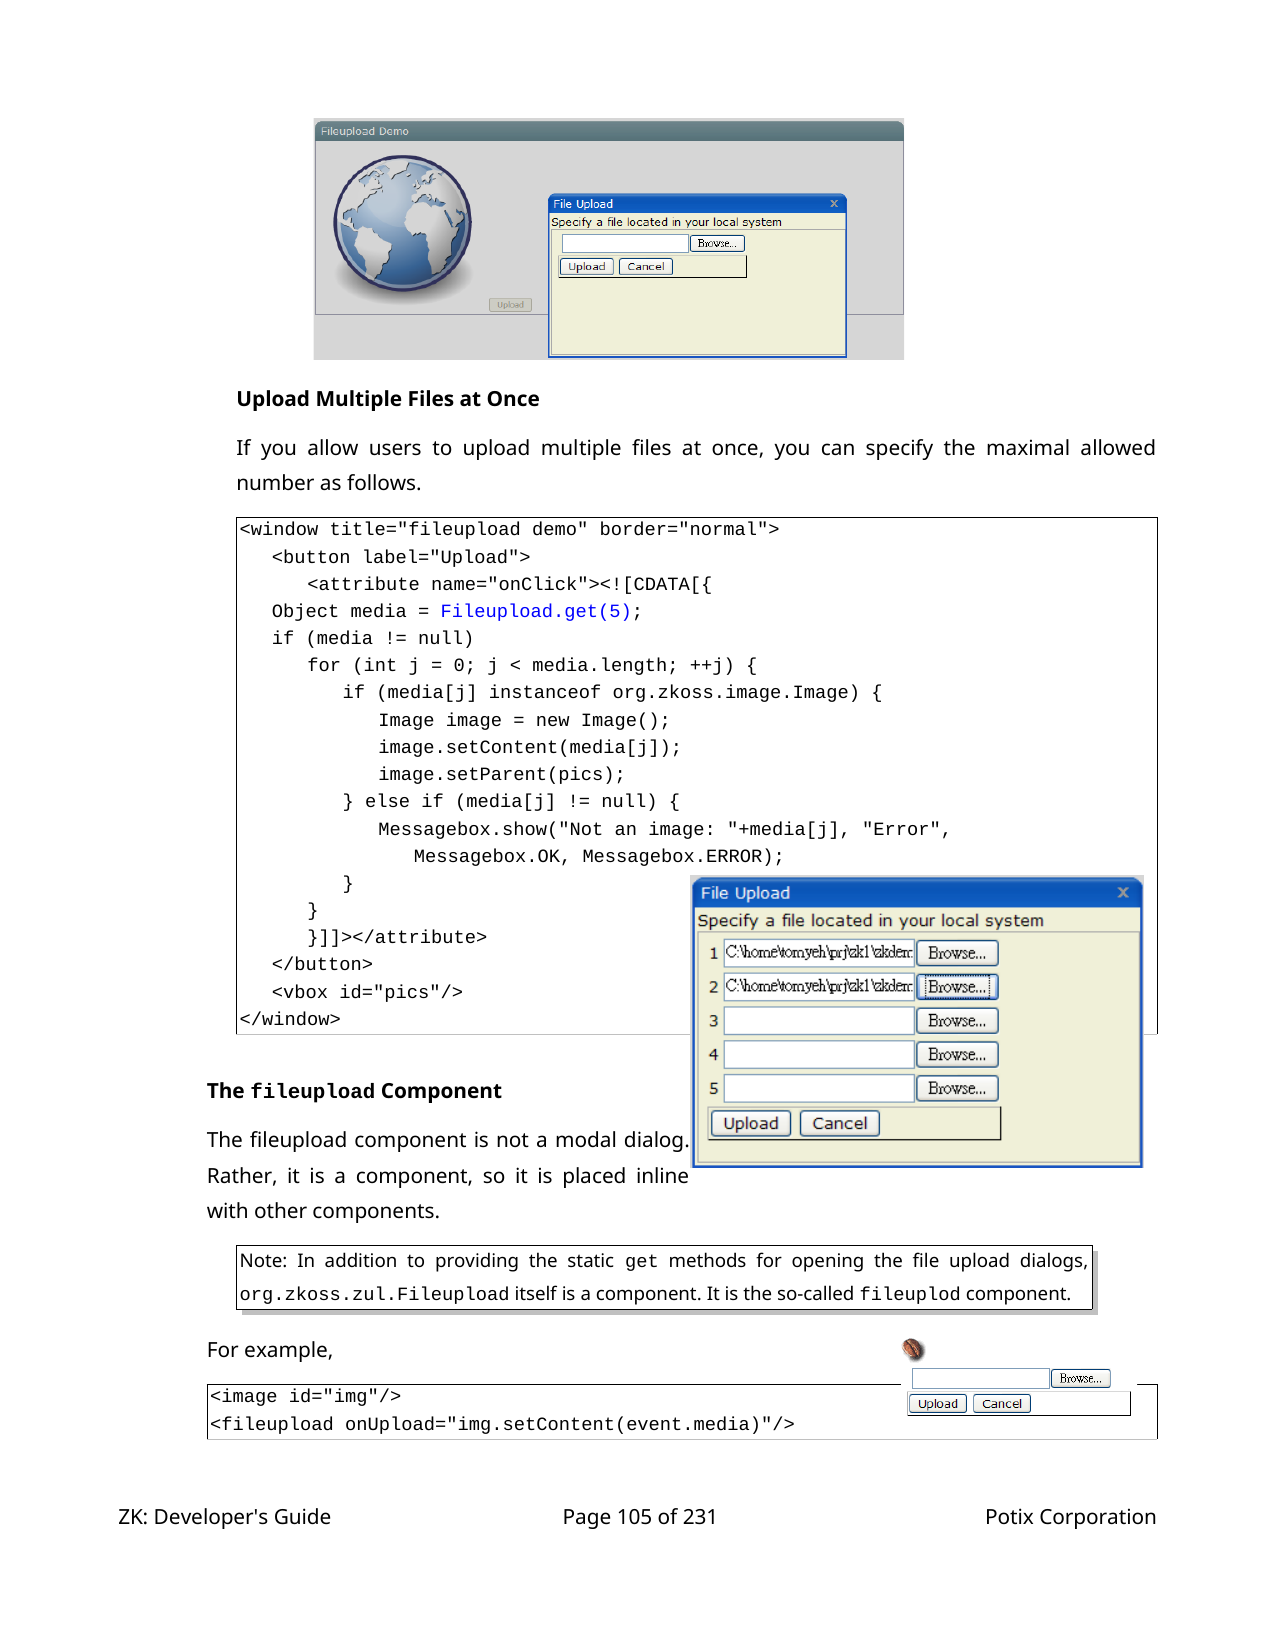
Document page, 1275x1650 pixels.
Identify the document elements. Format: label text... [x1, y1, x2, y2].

text if (media[j] instanceof org.zkoss.image.Image) { [237, 680, 1157, 705]
text } [237, 871, 1157, 895]
subtitle The fileupload Component [207, 1076, 690, 1105]
text image.setParent(pics); [237, 762, 1157, 786]
text } [237, 898, 690, 922]
text Object media = Fileupload.get(5); [237, 599, 1157, 623]
text Messagebox.OK, Messagebox.ERROR); [237, 843, 1157, 868]
text <image id="img"/> [208, 1385, 901, 1408]
text [1144, 898, 1157, 922]
text <window title="fileupload demo" border="normal"> [237, 518, 1157, 542]
text </button> [237, 952, 690, 977]
text <vbox id="pics"/> [237, 979, 690, 1004]
subtitle Upload Multiple Files at Once [236, 360, 1157, 413]
text }]]></attribute> [237, 925, 690, 949]
text if (media != null) [237, 626, 1157, 650]
picture [901, 1336, 1138, 1420]
text </window> [237, 1007, 690, 1034]
text Messagebox.show("Not an image: "+media[j], "Error", [237, 816, 1157, 841]
text Image image = new Image(); [237, 708, 1157, 732]
text <button label="Upload"> [237, 544, 1157, 569]
text <fileupload onUpload="img.setContent(event.media)"/> [208, 1411, 1157, 1439]
picture [313, 118, 905, 360]
text [1138, 1385, 1157, 1408]
text [1144, 1007, 1157, 1034]
text } else if (media[j] != null) { [237, 789, 1157, 813]
text <attribute name="onClick"><![CDATA[{ [237, 572, 1157, 596]
text If you allow users to upload multiple files at once, you can specify the maximal allowed number as follows. [236, 433, 1157, 497]
text For example, [207, 1335, 1157, 1363]
picture [690, 875, 1144, 1168]
text image.setContent(media[j]); [237, 735, 1157, 759]
text for (int j = 0; j < media.length; ++j) { [237, 653, 1157, 677]
text [1144, 952, 1157, 977]
text The fileupload component is not a modal dialog. Rather, it is a component, so it is placed inline with other components. [207, 1126, 1157, 1224]
text Note: In addition to providing the static get methods for opening the file upload dialogs, org.zkoss.zul.Fileupload itself is a component. It is the so-called fileuplod component. [237, 1246, 1092, 1309]
